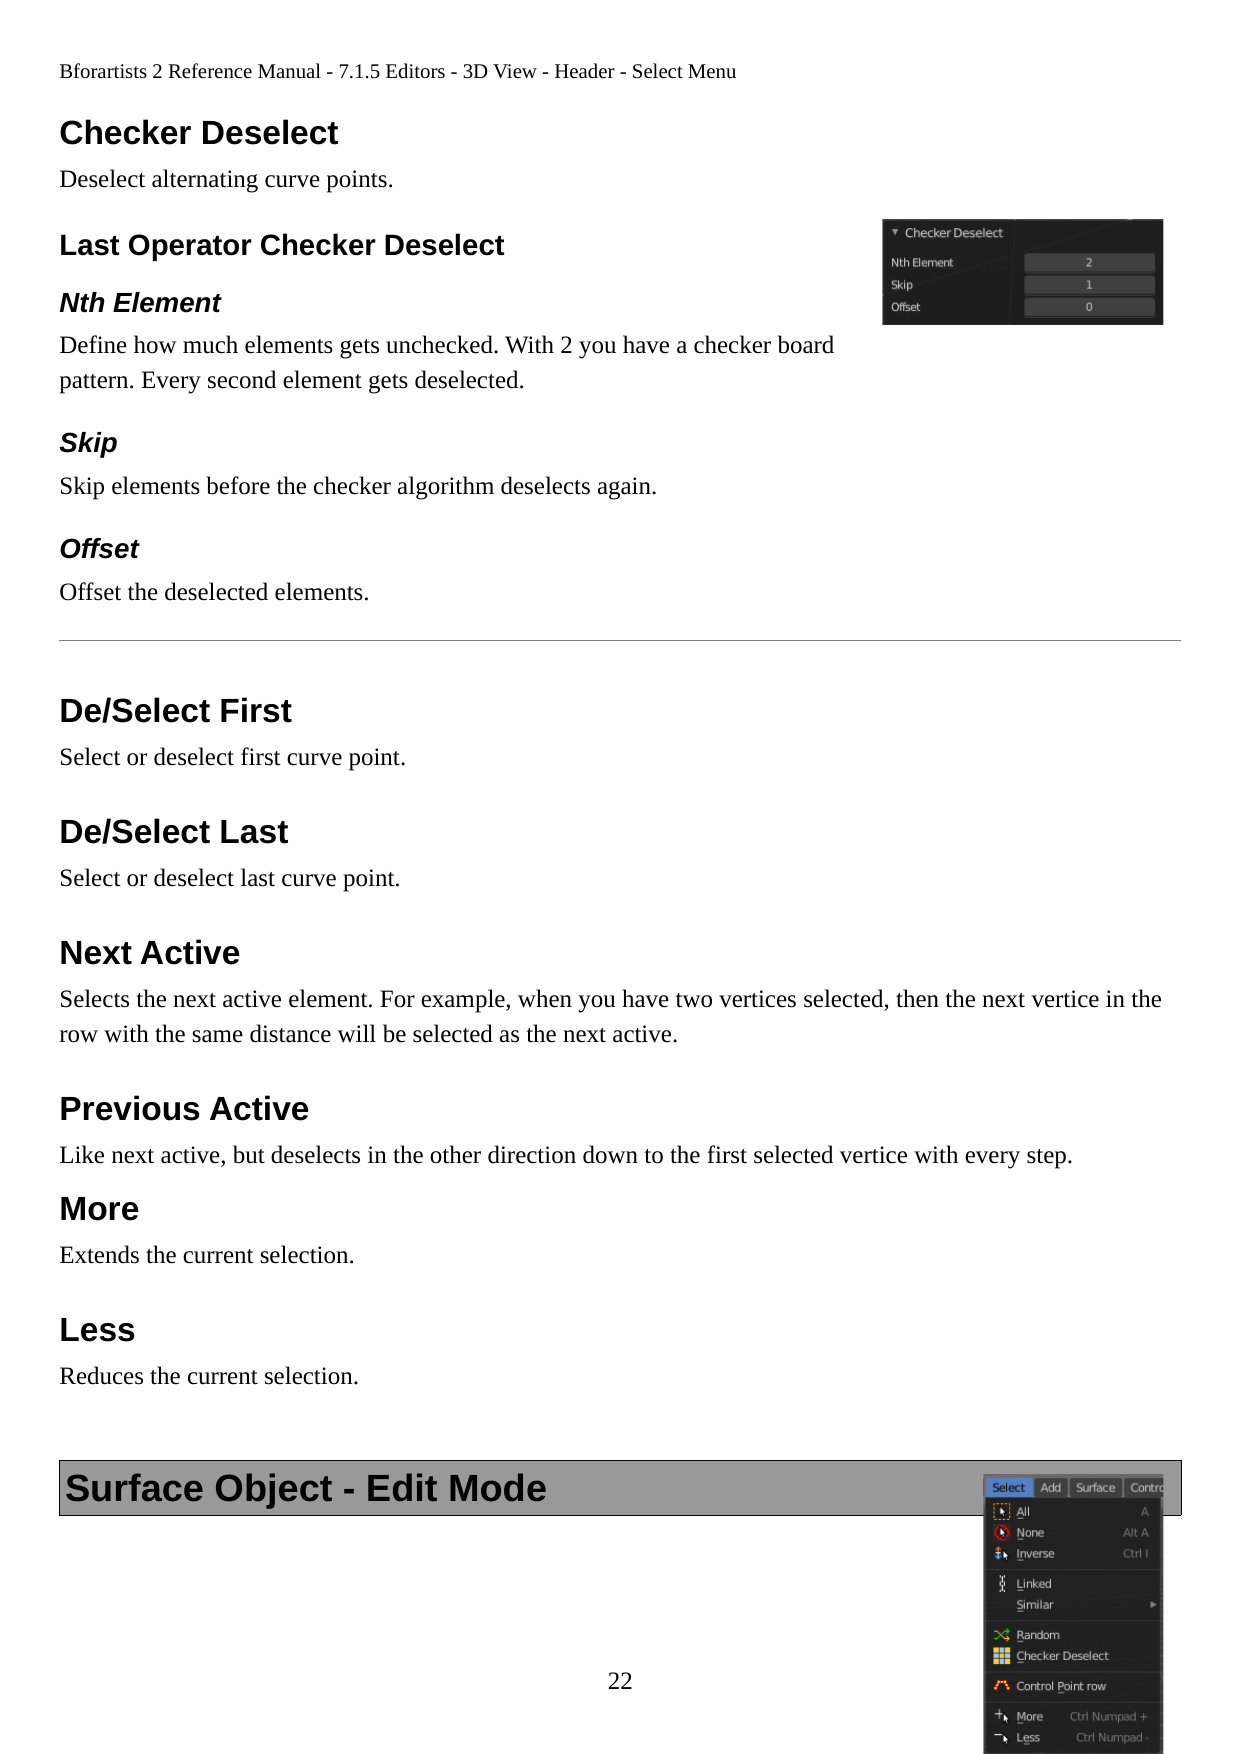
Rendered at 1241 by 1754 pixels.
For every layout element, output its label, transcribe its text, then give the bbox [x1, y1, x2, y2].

subtitle Skip [59, 427, 1181, 458]
subtitle Less [59, 1310, 1181, 1349]
text Select or deselect first curve point. [59, 742, 1181, 771]
subtitle More [59, 1189, 1181, 1228]
subtitle De/Select First [59, 691, 1181, 729]
table_header Surface Object - Edit Mode [60, 1461, 1181, 1515]
picture [882, 219, 1164, 325]
subtitle Checker Deselect [59, 113, 1181, 151]
subtitle [1164, 286, 1181, 318]
text Deselect alternating curve points. [59, 164, 1181, 192]
subtitle Offset [59, 532, 1181, 564]
subtitle Next Active [59, 933, 1181, 972]
text Extends the current selection. [59, 1240, 1181, 1269]
text Like next active, but deselects in the other direction down to the first selected vertice with every step. [59, 1140, 1181, 1168]
subtitle Last Operator Checker Deselect [59, 227, 882, 261]
text Selects the next active element. For example, when you have two vertices selected, then the next vertice in the row with the same distance will be selected as the next active. [59, 984, 1181, 1047]
subtitle Previous Active [59, 1088, 1181, 1127]
picture [983, 1474, 1164, 1754]
subtitle Nth Element [59, 286, 882, 318]
subtitle De/Select Last [59, 812, 1181, 851]
text Define how much elements gets unchecked. With 2 you have a checker board pattern. Every second element gets deselected. [59, 331, 1181, 394]
text Offset the deselected elements. [59, 577, 1181, 606]
text Select or deselect last curve point. [59, 863, 1181, 892]
text Skip elements before the checker algorithm deselects again. [59, 471, 1181, 500]
text Reduces the current selection. [59, 1361, 1181, 1390]
